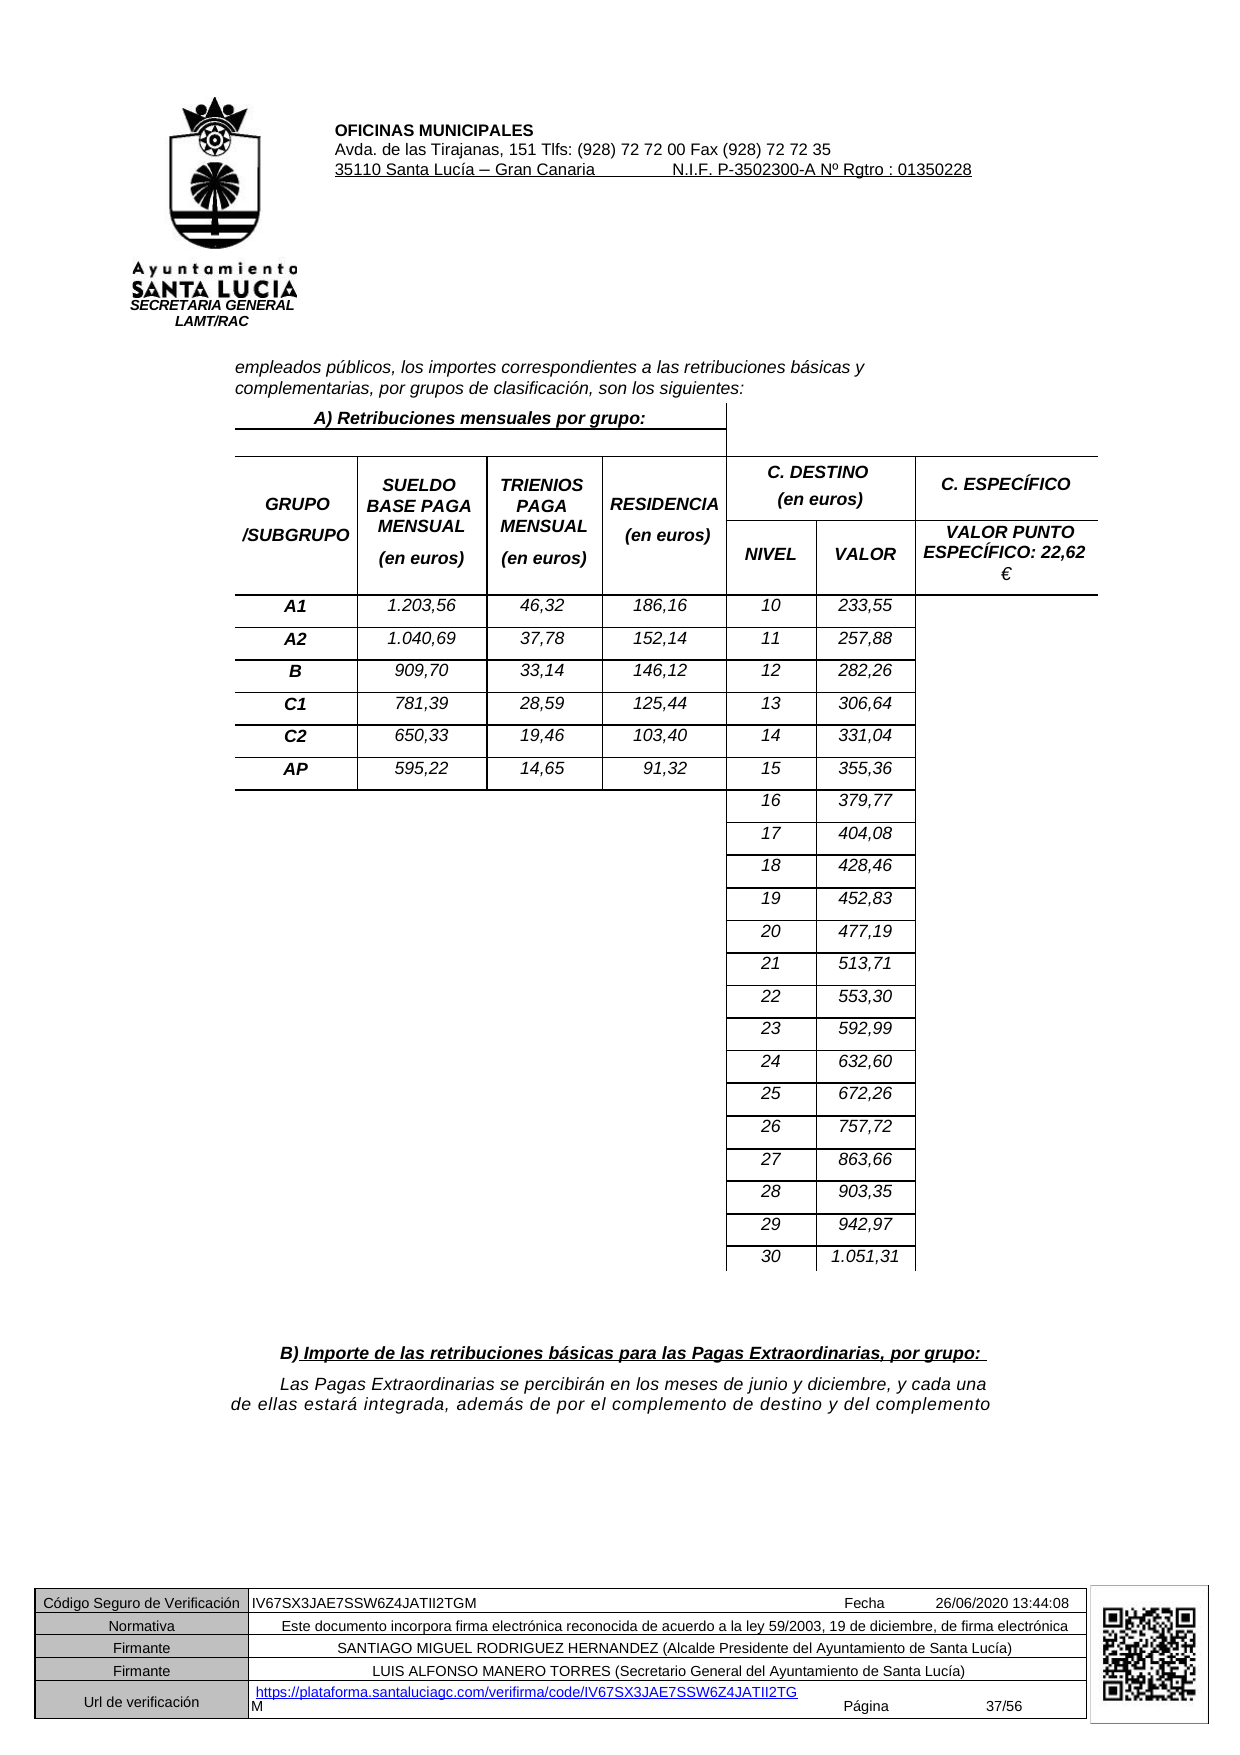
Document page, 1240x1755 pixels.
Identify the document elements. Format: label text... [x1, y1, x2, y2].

table_cell [916, 1245, 1098, 1271]
table_cell 903,35 [817, 1182, 915, 1213]
table_cell A2 [235, 628, 357, 659]
table_cell [916, 627, 1098, 659]
table_cell 25 [727, 1084, 816, 1115]
table_cell C. ESPECÍFICO [916, 457, 1098, 520]
table_cell RESIDENCIA (en euros) [603, 457, 726, 594]
table_cell 306,64 [817, 693, 915, 724]
table_cell [916, 659, 1098, 692]
table_cell 452,83 [817, 889, 915, 920]
table_cell [235, 1213, 726, 1245]
table_cell [235, 1245, 726, 1271]
table_cell C. DESTINO (en euros) [727, 457, 915, 520]
table_cell 14,65 [488, 758, 602, 789]
table_cell 15 [727, 758, 816, 789]
table_cell [916, 854, 1098, 887]
table_cell 27 [727, 1150, 816, 1180]
table_cell 30 [727, 1247, 816, 1271]
table_cell Firmante [36, 1658, 248, 1680]
table_cell [235, 1180, 726, 1213]
table_cell 13 [727, 693, 816, 724]
table_cell [235, 887, 726, 920]
table_cell NIVEL [727, 521, 816, 594]
table_cell 16 [727, 791, 816, 822]
table_cell C2 [235, 726, 357, 757]
table_cell 379,77 [817, 791, 915, 822]
text B) Importe de las retribuciones básicas para las Pagas Extraordinarias, por grupo: [280, 1343, 1139, 1363]
table_cell C1 [235, 693, 357, 724]
table_cell 553,30 [817, 986, 915, 1017]
table_cell 942,97 [817, 1215, 915, 1245]
table_cell 91,32 [603, 758, 726, 789]
picture [132, 97, 297, 298]
table_cell [916, 789, 1098, 822]
table_cell 14 [727, 726, 816, 757]
table_cell 46,32 [488, 596, 602, 627]
table_cell 592,99 [817, 1019, 915, 1050]
table_cell 757,72 [817, 1117, 915, 1148]
table_cell GRUPO /SUBGRUPO [235, 457, 357, 594]
table_cell 28 [727, 1182, 816, 1213]
table_cell 10 [727, 596, 816, 627]
table_cell [235, 822, 726, 854]
table_cell 22 [727, 986, 816, 1017]
table_cell https://plataforma.santaluciagc.com/verifirma/code/IV67SX3JAE7SSW6Z4JATII2TG M Página 37/56 [249, 1681, 1086, 1718]
text Las Pagas Extraordinarias se percibirán en los meses de junio y diciembre, y cada una [280, 1374, 1139, 1394]
table_cell [235, 1050, 726, 1082]
table_cell 18 [727, 856, 816, 887]
table_cell [235, 430, 726, 456]
table_cell 428,46 [817, 856, 915, 887]
table_cell [916, 1115, 1098, 1148]
table_header [727, 403, 1098, 456]
table_cell 672,26 [817, 1084, 915, 1115]
table_cell Firmante [36, 1635, 248, 1657]
table_cell LUIS ALFONSO MANERO TORRES (Secretario General del Ayuntamiento de Santa Lucía) [249, 1658, 1086, 1680]
table_cell 23 [727, 1019, 816, 1050]
table_cell 26 [727, 1117, 816, 1148]
table_cell 37,78 [488, 628, 602, 659]
table_cell 595,22 [358, 758, 486, 789]
picture [1090, 1585, 1209, 1724]
table_cell 477,19 [817, 921, 915, 952]
table_cell 11 [727, 628, 816, 659]
table_cell 21 [727, 954, 816, 985]
table_cell 146,12 [603, 661, 726, 692]
table_header [85, 96, 297, 298]
table_cell 152,14 [603, 628, 726, 659]
table_cell [916, 822, 1098, 854]
table_cell [235, 1017, 726, 1050]
text de ellas estará integrada, además de por el complemento de destino y del complemento [85, 1394, 1139, 1415]
table_cell [916, 1082, 1098, 1115]
table_cell [916, 1017, 1098, 1050]
table_cell 233,55 [817, 596, 915, 627]
table_cell 28,59 [488, 693, 602, 724]
table_cell 125,44 [603, 693, 726, 724]
table_cell 17 [727, 823, 816, 854]
table_header A) Retribuciones mensuales por grupo: [235, 403, 726, 428]
table_cell Normativa [36, 1613, 248, 1634]
table_cell [916, 985, 1098, 1017]
table_cell [235, 854, 726, 887]
table_cell TRIENIOS PAGA MENSUAL (en euros) [488, 457, 602, 594]
table_cell 103,40 [603, 726, 726, 757]
table_cell [916, 887, 1098, 920]
table_cell 24 [727, 1051, 816, 1082]
table_cell 29 [727, 1215, 816, 1245]
table_cell Este documento incorpora firma electrónica reconocida de acuerdo a la ley 59/2003, 19 de diciembre, de firma electrónica [249, 1613, 1086, 1634]
table_cell 331,04 [817, 726, 915, 757]
table_cell 33,14 [488, 661, 602, 692]
table_cell SANTIAGO MIGUEL RODRIGUEZ HERNANDEZ (Alcalde Presidente del Ayuntamiento de Santa Lucía) [249, 1635, 1086, 1657]
table_cell [916, 920, 1098, 952]
table_cell [916, 724, 1098, 757]
table_cell 513,71 [817, 954, 915, 985]
table_cell 257,88 [817, 628, 915, 659]
table_cell SECRETARIA GENERAL LAMT/RAC [85, 298, 297, 331]
table_cell [916, 596, 1098, 627]
table_cell 20 [727, 921, 816, 952]
table_cell 404,08 [817, 823, 915, 854]
table_cell AP [235, 758, 357, 789]
table_cell [235, 920, 726, 952]
table_cell 12 [727, 661, 816, 692]
table_cell 1.203,56 [358, 596, 486, 627]
table_cell B [235, 661, 357, 692]
table_cell Url de verificación [36, 1681, 248, 1718]
table_header Código Seguro de Verificación [36, 1589, 248, 1612]
table_cell [235, 952, 726, 985]
table_cell 909,70 [358, 661, 486, 692]
table_cell [916, 952, 1098, 985]
table_cell [235, 1082, 726, 1115]
table_cell 19 [727, 889, 816, 920]
table_cell [235, 985, 726, 1017]
table_cell [916, 1180, 1098, 1213]
table_cell 355,36 [817, 758, 915, 789]
table_cell [916, 1148, 1098, 1180]
table_cell [916, 757, 1098, 789]
table_cell A1 [235, 596, 357, 627]
table_cell [916, 1050, 1098, 1082]
table_header IV67SX3JAE7SSW6Z4JATII2TGM Fecha 26/06/2020 13:44:08 [249, 1589, 1086, 1612]
table_cell VALOR [817, 521, 915, 594]
table_cell [235, 1148, 726, 1180]
table_cell 781,39 [358, 693, 486, 724]
table_cell SUELDO BASE PAGA MENSUAL (en euros) [358, 457, 486, 594]
text empleados públicos, los importes correspondientes a las retribuciones básicas y complementarias, por grupos de clasificación, son los siguientes: [235, 357, 1004, 399]
table_cell 19,46 [488, 726, 602, 757]
table_cell 632,60 [817, 1051, 915, 1082]
table_cell [916, 692, 1098, 724]
table_cell 282,26 [817, 661, 915, 692]
table_header OFICINAS MUNICIPALES Avda. de las Tirajanas, 151 Tlfs: (928) 72 72 00 Fax (928) 72 72 35 35110 Santa Lucía – Gran Canaria N.I.F. P-3502300-A Nº Rgtro : 01350228 [297, 96, 1139, 298]
table_cell 650,33 [358, 726, 486, 757]
table_cell 186,16 [603, 596, 726, 627]
table_cell 863,66 [817, 1150, 915, 1180]
table_cell [916, 1213, 1098, 1245]
table_cell VALOR PUNTO ESPECÍFICO: 22,62 € [916, 521, 1098, 594]
table_cell [297, 298, 1139, 331]
table_cell [235, 1115, 726, 1148]
table_cell 1.040,69 [358, 628, 486, 659]
table_cell 1.051,31 [817, 1247, 915, 1271]
table_cell [235, 791, 726, 822]
